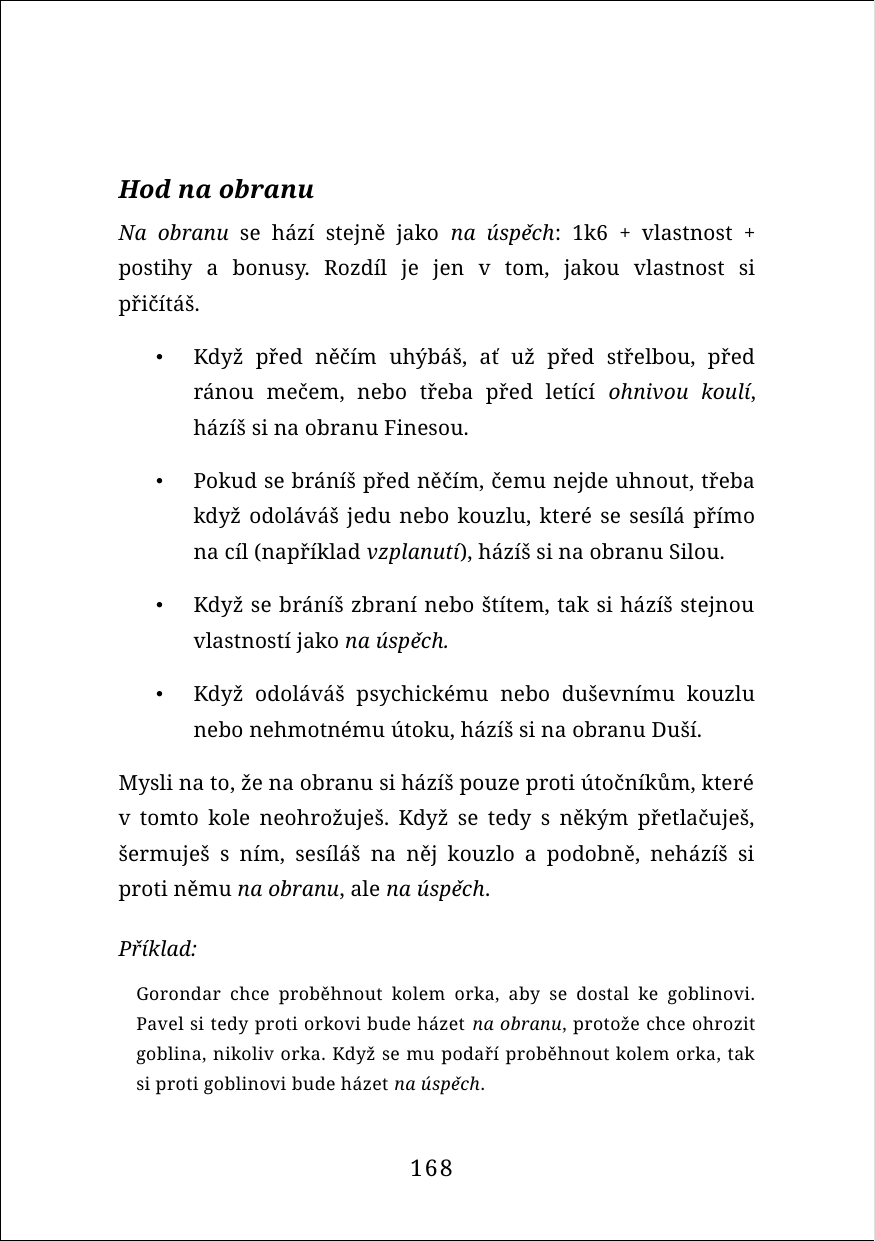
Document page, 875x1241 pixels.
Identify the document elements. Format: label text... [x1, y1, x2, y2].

text Na obranu se hází stejně jako na úspěch: 1k6 + vlastnost + postihy a bonusy. Rozdíl je jen v tom, jakou vlastnost si přičítáš. [118, 218, 756, 317]
list Když před něčím uhýbáš, ať už před střelbou, před ránou mečem, nebo třeba před letící ohnivou koulí, házíš si na obranu Finesou. [156, 342, 756, 441]
text Příklad: [118, 934, 756, 962]
list Když se bráníš zbraní nebo štítem, tak si házíš stejnou vlastností jako na úspěch. [156, 590, 756, 654]
subtitle Hod na obranu [118, 172, 756, 206]
text Gorondar chce proběhnout kolem orka, aby se dostal ke goblinovi. Pavel si tedy proti orkovi bude házet na obranu, protože chce ohrozit goblina, nikoliv orka. Když se mu podaří proběhnout kolem orka, tak si proti goblinovi bude házet na úspěch. [136, 981, 756, 1096]
text Mysli na to, že na obranu si házíš pouze proti útočníkům, které v tomto kole neohrožuješ. Když se tedy s někým přetlačuješ, šermuješ s ním, sesíláš na něj kouzlo a podobně, neházíš si proti němu na obranu, ale na úspěch. [118, 768, 756, 903]
list Pokud se bráníš před něčím, čemu nejde uhnout, třeba když odoláváš jedu nebo kouzlu, které se sesílá přímo na cíl (například vzplanutí), házíš si na obranu Silou. [156, 466, 756, 566]
list Když odoláváš psychickému nebo duševnímu kouzlu nebo nehmotnému útoku, házíš si na obranu Duší. [156, 679, 756, 743]
